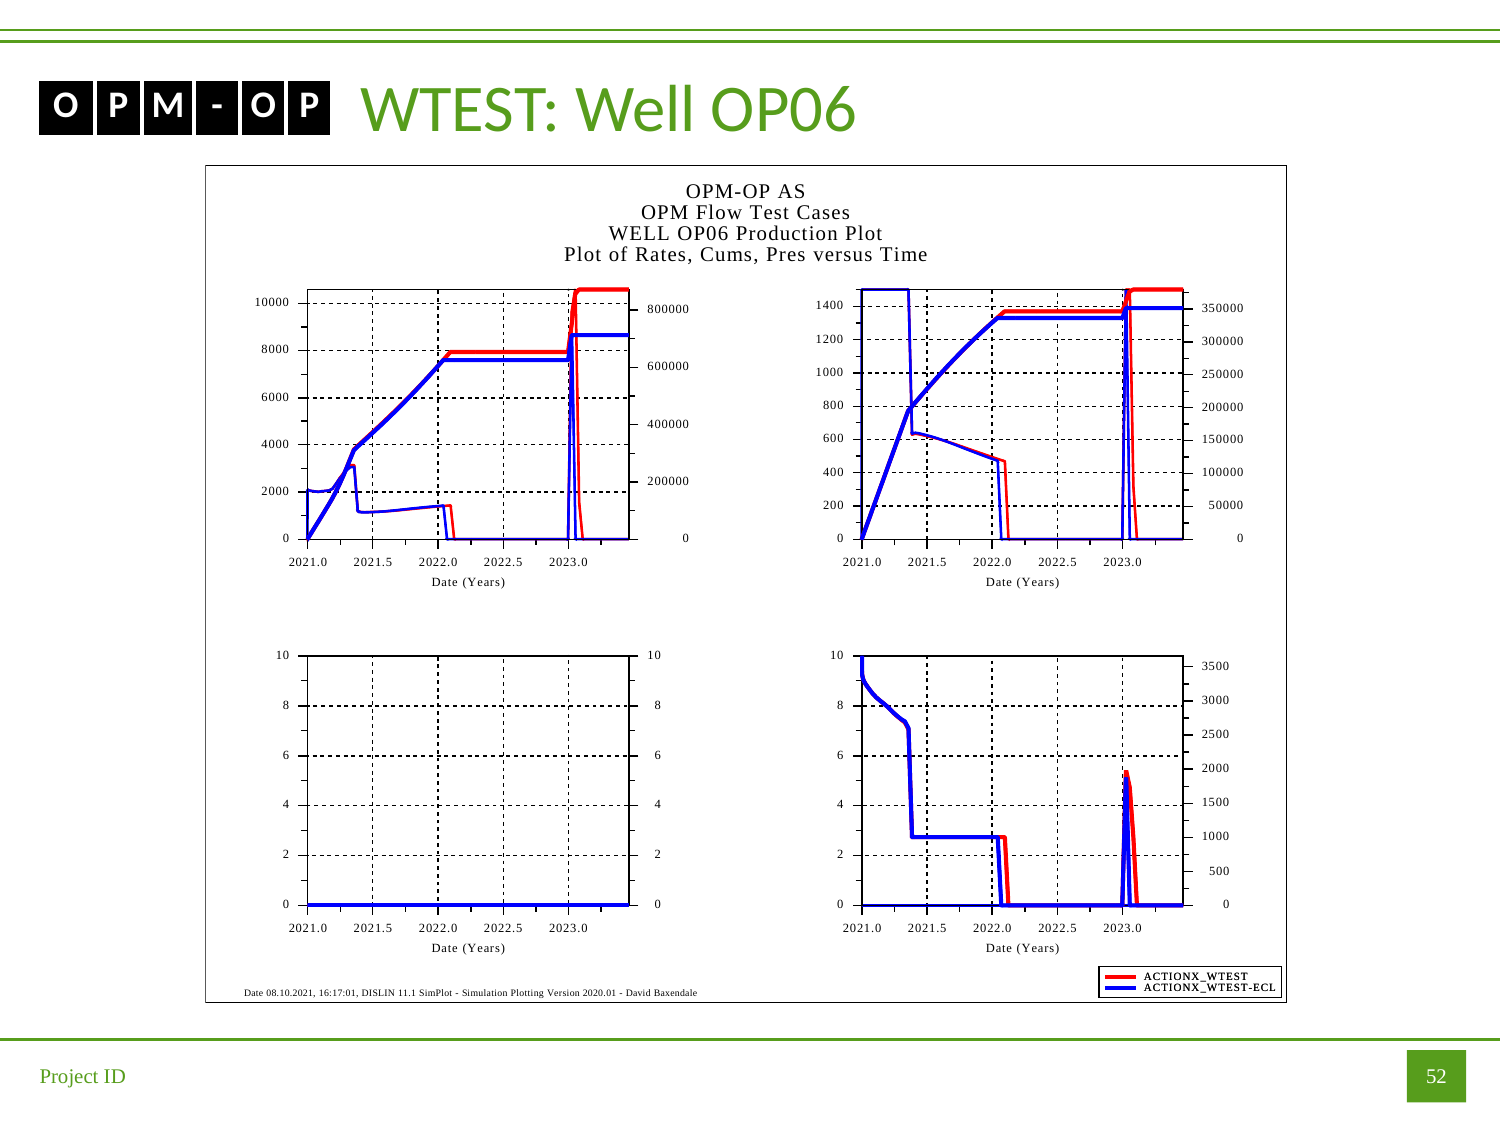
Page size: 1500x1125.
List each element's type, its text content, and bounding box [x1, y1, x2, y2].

picture [205, 165, 1391, 1004]
title WTEST: well OP06 [360, 77, 1425, 153]
